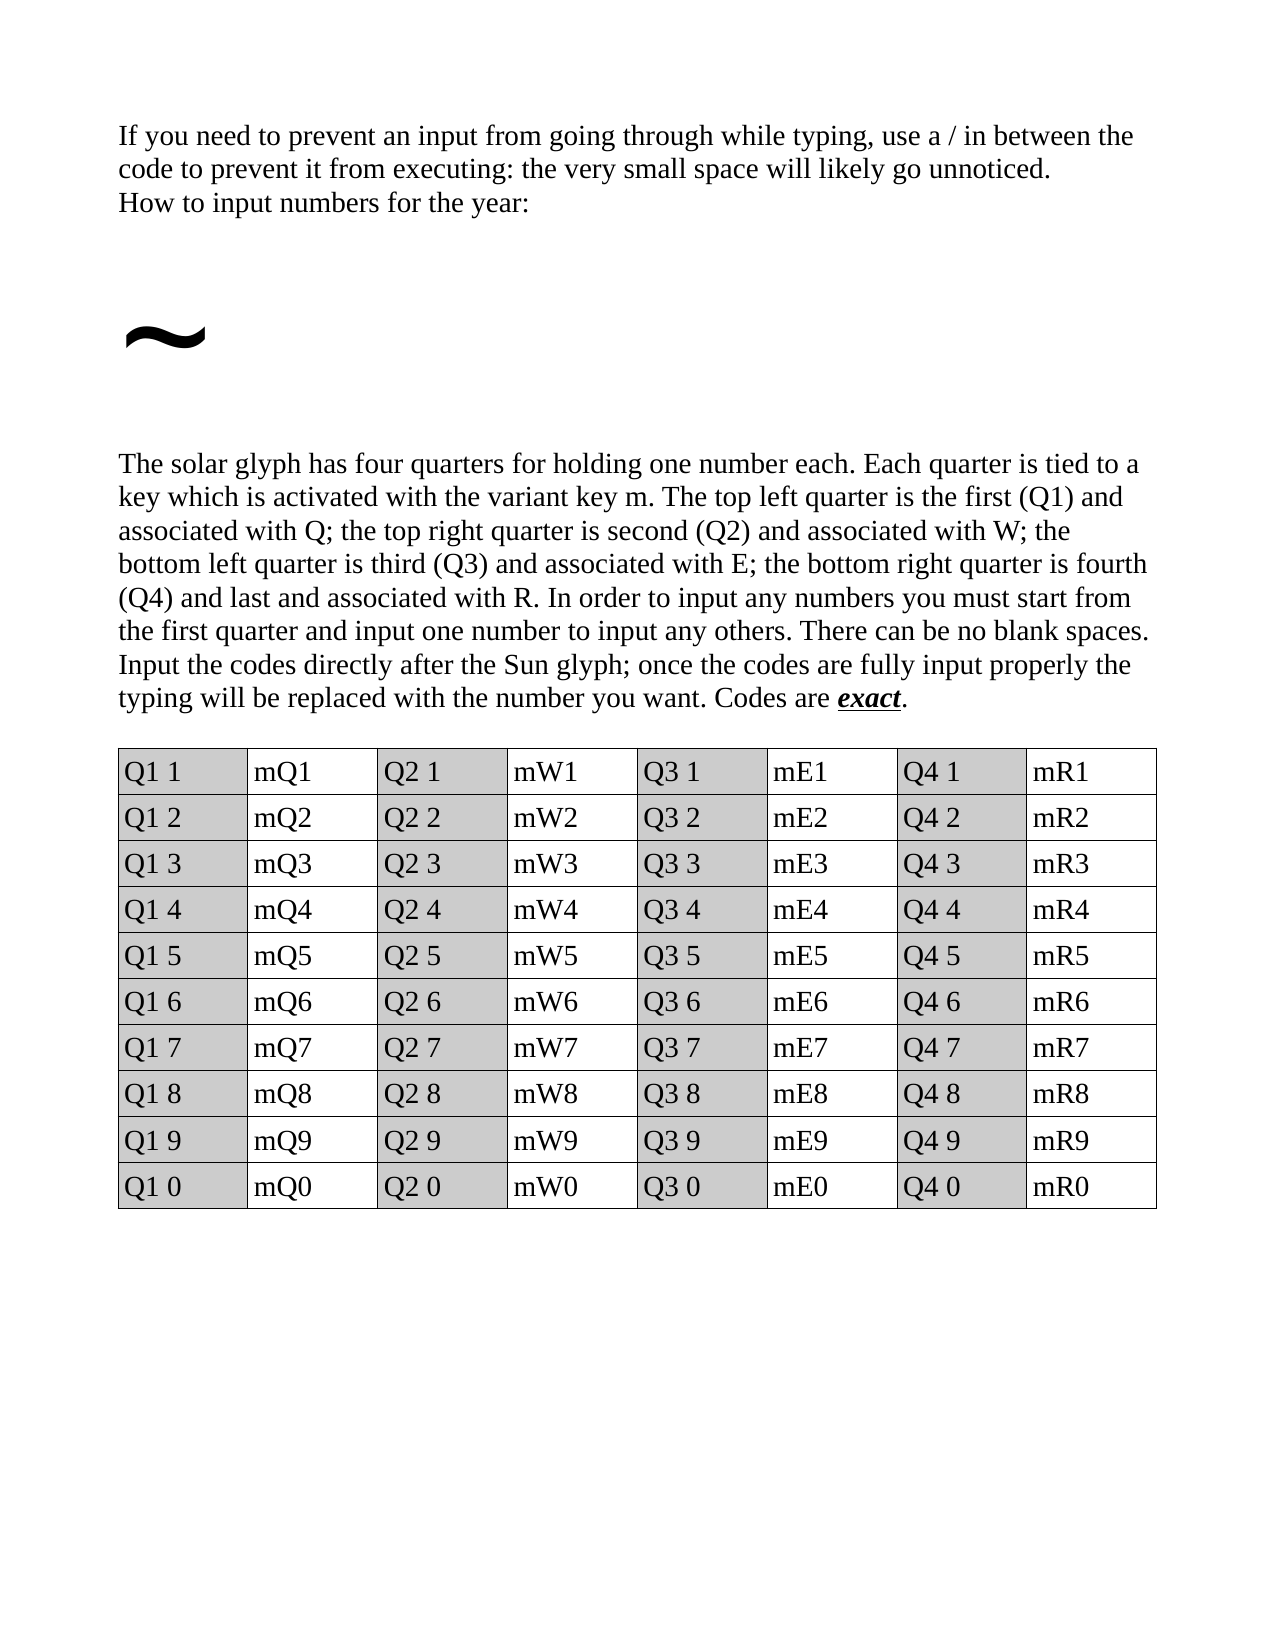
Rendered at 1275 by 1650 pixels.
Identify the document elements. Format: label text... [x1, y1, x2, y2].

table_cell Q3 2 [638, 795, 767, 840]
table_cell mW2 [508, 795, 637, 840]
table_cell mR7 [1027, 1025, 1156, 1070]
text If you need to prevent an input from going through while typing, use a / in between the code to prevent it from executing: the very small space will likely go unnoticed. [118, 118, 1157, 185]
table_cell mE5 [768, 933, 897, 978]
table_cell mE8 [768, 1071, 897, 1116]
table_cell mR6 [1027, 979, 1156, 1024]
table_cell Q2 9 [378, 1117, 507, 1162]
table_cell Q1 4 [119, 887, 247, 932]
table_cell mR9 [1027, 1117, 1156, 1162]
table_cell mR8 [1027, 1071, 1156, 1116]
table_cell mQ2 [248, 795, 377, 840]
table_header mQ1 [248, 749, 377, 794]
table_cell Q4 2 [898, 795, 1026, 840]
text The solar glyph has four quarters for holding one number each. Each quarter is tied to a key which is activated with the variant key m. The top left quarter is the first (Q1) and associated with Q; the top right quarter is second (Q2) and associated with W; the bottom left quarter is third (Q3) and associated with E; the bottom right quarter is fourth (Q4) and last and associated with R. In order to input any numbers you must start from the first quarter and input one number to input any others. There can be no blank spaces. Input the codes directly after the Sun glyph; once the codes are fully input properly the typing will be replaced with the number you want. Codes are exact. [118, 446, 1157, 714]
table_cell mE7 [768, 1025, 897, 1070]
table_cell Q4 0 [898, 1163, 1026, 1208]
table_cell Q1 9 [119, 1117, 247, 1162]
table_cell mE6 [768, 979, 897, 1024]
table_cell mQ0 [248, 1163, 377, 1208]
table_header Q2 1 [378, 749, 507, 794]
table_cell mW6 [508, 979, 637, 1024]
table_cell Q2 3 [378, 841, 507, 886]
table_cell Q4 3 [898, 841, 1026, 886]
table_cell mR0 [1027, 1163, 1156, 1208]
table_cell Q4 8 [898, 1071, 1026, 1116]
table_cell Q2 5 [378, 933, 507, 978]
table_cell mE3 [768, 841, 897, 886]
table_cell mW4 [508, 887, 637, 932]
table_cell Q2 0 [378, 1163, 507, 1208]
text ~ [118, 219, 1157, 446]
table_cell Q3 0 [638, 1163, 767, 1208]
table_header Q1 1 [119, 749, 247, 794]
table_header mE1 [768, 749, 897, 794]
table_cell mQ4 [248, 887, 377, 932]
table_cell mE4 [768, 887, 897, 932]
table_cell mQ5 [248, 933, 377, 978]
table_cell Q1 5 [119, 933, 247, 978]
table_cell Q3 7 [638, 1025, 767, 1070]
table_cell Q3 4 [638, 887, 767, 932]
table_cell mR4 [1027, 887, 1156, 932]
table_cell mR2 [1027, 795, 1156, 840]
table_cell mQ3 [248, 841, 377, 886]
table_cell mQ8 [248, 1071, 377, 1116]
table_cell mQ7 [248, 1025, 377, 1070]
table_cell mE0 [768, 1163, 897, 1208]
table_cell Q1 6 [119, 979, 247, 1024]
table_cell Q1 0 [119, 1163, 247, 1208]
table_cell mQ6 [248, 979, 377, 1024]
table_cell Q3 5 [638, 933, 767, 978]
table_cell Q4 9 [898, 1117, 1026, 1162]
table_cell mW7 [508, 1025, 637, 1070]
table_cell mW5 [508, 933, 637, 978]
table_header mW1 [508, 749, 637, 794]
table_cell Q1 7 [119, 1025, 247, 1070]
table_cell Q2 6 [378, 979, 507, 1024]
table_cell mR3 [1027, 841, 1156, 886]
table_cell Q1 3 [119, 841, 247, 886]
table_cell mQ9 [248, 1117, 377, 1162]
table_cell mW3 [508, 841, 637, 886]
table_cell Q4 6 [898, 979, 1026, 1024]
text How to input numbers for the year: [118, 185, 1157, 219]
table_cell Q3 3 [638, 841, 767, 886]
table_cell Q2 8 [378, 1071, 507, 1116]
table_cell Q4 4 [898, 887, 1026, 932]
table_cell Q4 5 [898, 933, 1026, 978]
table_cell Q2 2 [378, 795, 507, 840]
table_cell Q2 7 [378, 1025, 507, 1070]
table_header Q4 1 [898, 749, 1026, 794]
table_header mR1 [1027, 749, 1156, 794]
table_cell Q3 9 [638, 1117, 767, 1162]
table_cell mW9 [508, 1117, 637, 1162]
table_cell Q3 6 [638, 979, 767, 1024]
table_header Q3 1 [638, 749, 767, 794]
table_cell Q2 4 [378, 887, 507, 932]
table_cell mE2 [768, 795, 897, 840]
table_cell Q4 7 [898, 1025, 1026, 1070]
table_cell mR5 [1027, 933, 1156, 978]
table_cell Q1 2 [119, 795, 247, 840]
table_cell mW8 [508, 1071, 637, 1116]
table_cell mW0 [508, 1163, 637, 1208]
table_cell Q1 8 [119, 1071, 247, 1116]
table_cell Q3 8 [638, 1071, 767, 1116]
table_cell mE9 [768, 1117, 897, 1162]
